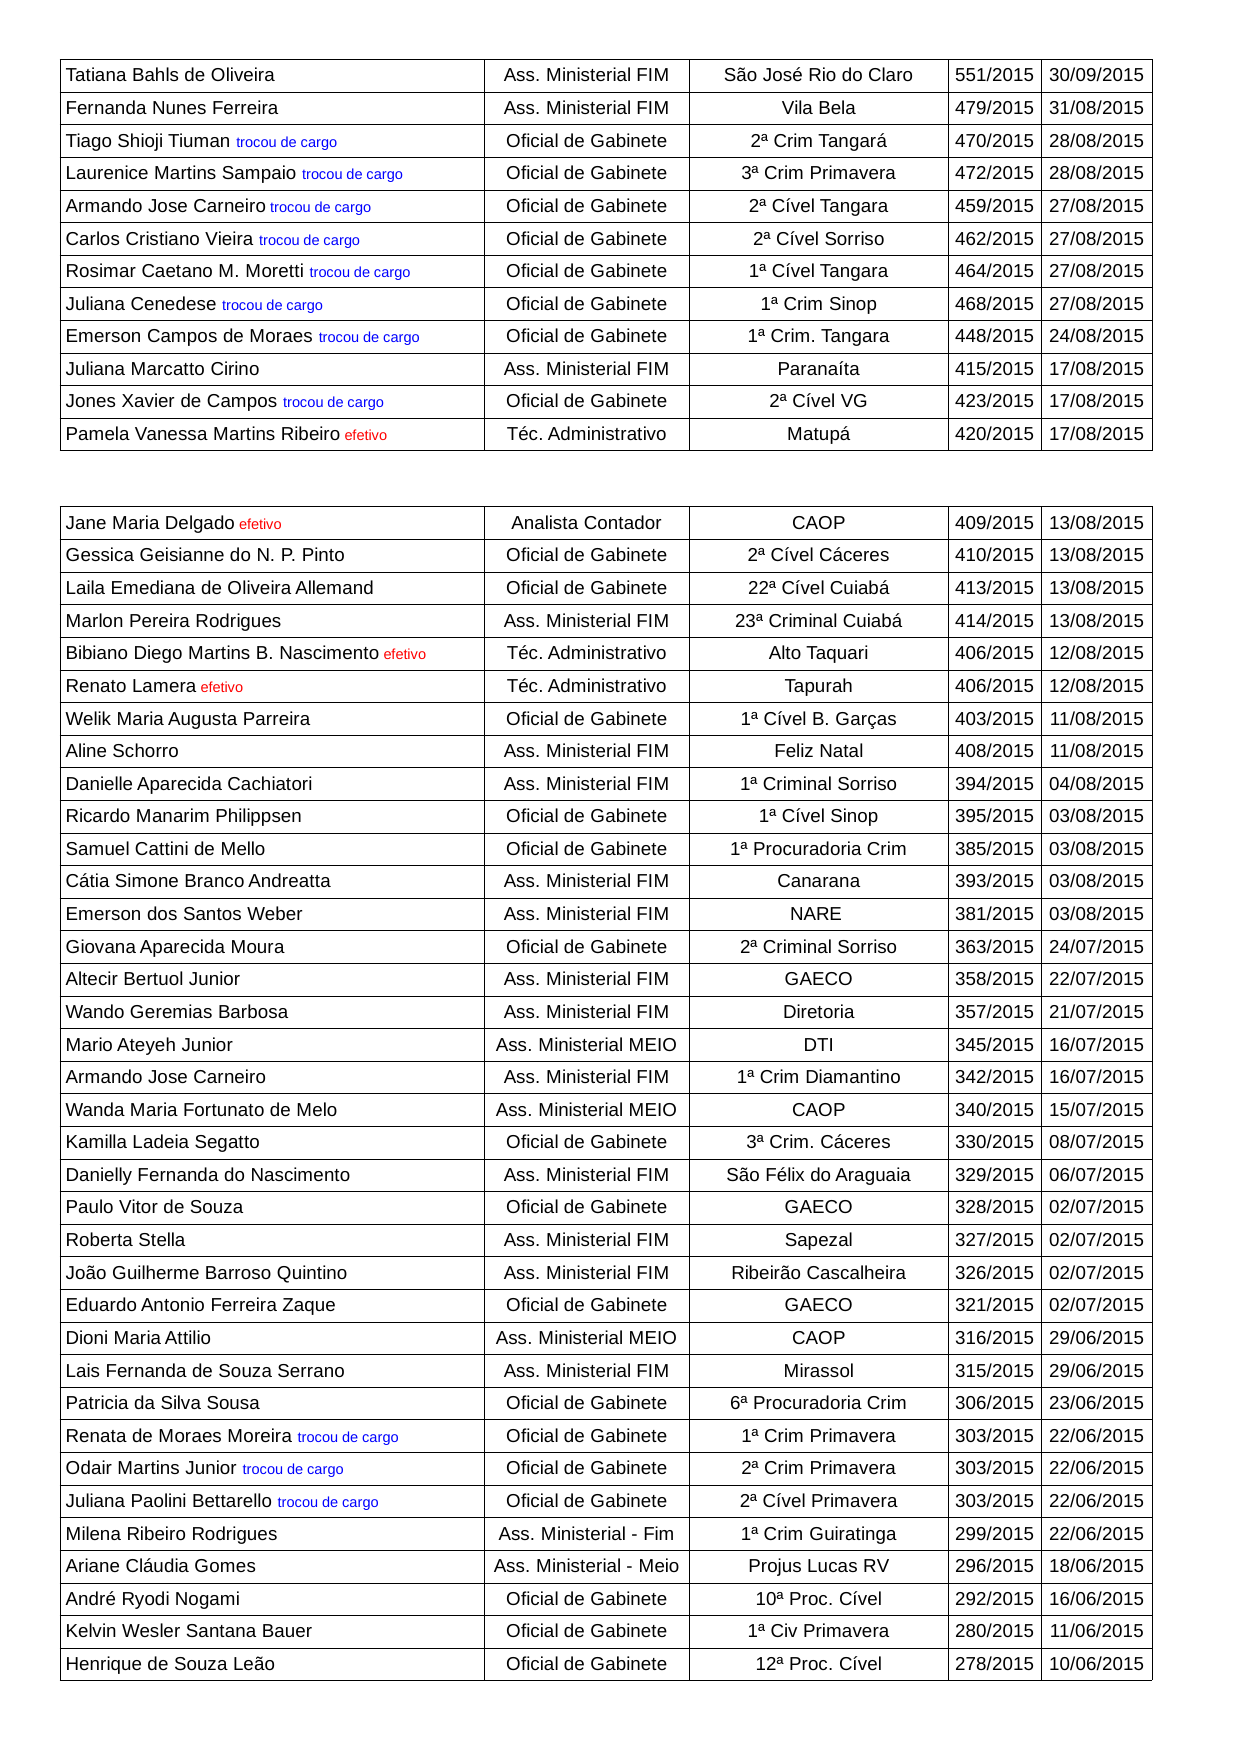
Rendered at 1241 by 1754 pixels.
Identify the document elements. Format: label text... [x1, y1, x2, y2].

table_cell André Ryodi Nogami [61, 1584, 484, 1615]
table_cell Danielle Aparecida Cachiatori [61, 768, 484, 800]
table_cell 280/2015 [949, 1616, 1041, 1648]
table_cell 340/2015 [949, 1094, 1041, 1126]
table_cell Patricia da Silva Sousa [61, 1388, 484, 1419]
table_cell 03/08/2015 [1042, 866, 1152, 898]
table_cell 1ª Crim Primavera [690, 1420, 948, 1452]
table_cell 321/2015 [949, 1290, 1041, 1322]
table_cell 23/06/2015 [1042, 1388, 1152, 1419]
table_cell 414/2015 [949, 605, 1041, 637]
table_cell Projus Lucas RV [690, 1551, 948, 1582]
table_cell Oficial de Gabinete [485, 1420, 689, 1452]
table_cell 1ª Criminal Sorriso [690, 768, 948, 800]
table_cell 1ª Crim Sinop [690, 288, 948, 320]
table_cell Ass. Ministerial FIM [485, 1355, 689, 1387]
table_cell 1ª Cível Sinop [690, 801, 948, 832]
table_cell Paulo Vitor de Souza [61, 1192, 484, 1224]
table_cell 3ª Crim. Cáceres [690, 1127, 948, 1158]
table_cell 403/2015 [949, 703, 1041, 735]
table_cell 472/2015 [949, 158, 1041, 189]
table_cell GAECO [690, 1290, 948, 1322]
table_cell Feliz Natal [690, 736, 948, 767]
table_cell 10ª Proc. Cível [690, 1584, 948, 1615]
table_cell 3ª Crim Primavera [690, 158, 948, 189]
table_cell 22/07/2015 [1042, 964, 1152, 996]
table_cell 406/2015 [949, 638, 1041, 669]
table_header Tatiana Bahls de Oliveira [61, 60, 484, 92]
table_cell Oficial de Gabinete [485, 931, 689, 963]
table_cell 410/2015 [949, 540, 1041, 572]
table_cell Gessica Geisianne do N. P. Pinto [61, 540, 484, 572]
table_cell 395/2015 [949, 801, 1041, 832]
table_cell Oficial de Gabinete [485, 573, 689, 604]
table_cell 292/2015 [949, 1584, 1041, 1615]
table_cell 1ª Crim Diamantino [690, 1062, 948, 1093]
table_cell 23ª Criminal Cuiabá [690, 605, 948, 637]
table_cell 10/06/2015 [1042, 1649, 1152, 1680]
table_cell 345/2015 [949, 1029, 1041, 1061]
table_cell Oficial de Gabinete [485, 1649, 689, 1680]
table_cell 2ª Cível Tangara [690, 191, 948, 222]
table_cell 394/2015 [949, 768, 1041, 800]
table_cell 02/07/2015 [1042, 1290, 1152, 1322]
table_cell Oficial de Gabinete [485, 1486, 689, 1517]
table_cell 16/07/2015 [1042, 1029, 1152, 1061]
table_cell Laila Emediana de Oliveira Allemand [61, 573, 484, 604]
table_cell Kelvin Wesler Santana Bauer [61, 1616, 484, 1648]
table_cell Téc. Administrativo [485, 419, 689, 450]
table_cell 420/2015 [949, 419, 1041, 450]
table_cell Oficial de Gabinete [485, 288, 689, 320]
table_cell Armando Jose Carneiro [61, 1062, 484, 1093]
table_cell Giovana Aparecida Moura [61, 931, 484, 963]
table_cell 385/2015 [949, 834, 1041, 865]
table_cell Oficial de Gabinete [485, 703, 689, 735]
table_cell Ass. Ministerial MEIO [485, 1029, 689, 1061]
table_cell Danielly Fernanda do Nascimento [61, 1160, 484, 1191]
table_cell 22/06/2015 [1042, 1453, 1152, 1484]
table_cell Oficial de Gabinete [485, 223, 689, 255]
table_cell GAECO [690, 964, 948, 996]
table_cell Mirassol [690, 1355, 948, 1387]
table_cell Fernanda Nunes Ferreira [61, 93, 484, 124]
table_cell 12/08/2015 [1042, 638, 1152, 669]
table_cell 13/08/2015 [1042, 605, 1152, 637]
table_cell 16/06/2015 [1042, 1584, 1152, 1615]
table_cell 299/2015 [949, 1518, 1041, 1550]
table_cell 17/08/2015 [1042, 354, 1152, 385]
table_cell 02/07/2015 [1042, 1257, 1152, 1289]
table_cell Oficial de Gabinete [485, 540, 689, 572]
table_cell 459/2015 [949, 191, 1041, 222]
table_cell 423/2015 [949, 386, 1041, 418]
table_cell Ass. Ministerial FIM [485, 1160, 689, 1191]
table_cell Aline Schorro [61, 736, 484, 767]
table_cell Oficial de Gabinete [485, 1616, 689, 1648]
table_cell João Guilherme Barroso Quintino [61, 1257, 484, 1289]
table_cell 278/2015 [949, 1649, 1041, 1680]
table_cell Cátia Simone Branco Andreatta [61, 866, 484, 898]
table_cell 329/2015 [949, 1160, 1041, 1191]
table_cell São Félix do Araguaia [690, 1160, 948, 1191]
table_cell Téc. Administrativo [485, 638, 689, 669]
table_cell Jones Xavier de Campos trocou de cargo [61, 386, 484, 418]
table_cell 29/06/2015 [1042, 1355, 1152, 1387]
table_cell 303/2015 [949, 1453, 1041, 1484]
table_header 551/2015 [949, 60, 1041, 92]
table_cell Ass. Ministerial FIM [485, 866, 689, 898]
table_cell Ass. Ministerial MEIO [485, 1094, 689, 1126]
table_cell Wando Geremias Barbosa [61, 997, 484, 1028]
table_cell 18/06/2015 [1042, 1551, 1152, 1582]
table_header CAOP [690, 507, 948, 539]
table_cell 358/2015 [949, 964, 1041, 996]
table_cell 13/08/2015 [1042, 540, 1152, 572]
table_cell Ass. Ministerial FIM [485, 964, 689, 996]
table_cell Téc. Administrativo [485, 671, 689, 702]
table_cell Rosimar Caetano M. Moretti trocou de cargo [61, 256, 484, 287]
table_cell 2ª Cível Primavera [690, 1486, 948, 1517]
table_cell 316/2015 [949, 1323, 1041, 1354]
table_cell 406/2015 [949, 671, 1041, 702]
table_cell 22/06/2015 [1042, 1420, 1152, 1452]
table_cell 21/07/2015 [1042, 997, 1152, 1028]
table_cell Matupá [690, 419, 948, 450]
table_cell 22ª Cível Cuiabá [690, 573, 948, 604]
table_cell 342/2015 [949, 1062, 1041, 1093]
table_cell Sapezal [690, 1225, 948, 1256]
table_cell NARE [690, 899, 948, 930]
table_cell 2ª Crim Primavera [690, 1453, 948, 1484]
table_cell 303/2015 [949, 1486, 1041, 1517]
table_cell 27/08/2015 [1042, 223, 1152, 255]
table_cell Oficial de Gabinete [485, 1453, 689, 1484]
table_cell Ass. Ministerial FIM [485, 1062, 689, 1093]
table_cell Samuel Cattini de Mello [61, 834, 484, 865]
table_cell CAOP [690, 1094, 948, 1126]
table_cell 315/2015 [949, 1355, 1041, 1387]
table_cell 357/2015 [949, 997, 1041, 1028]
table_cell 03/08/2015 [1042, 801, 1152, 832]
table_cell Armando Jose Carneiro trocou de cargo [61, 191, 484, 222]
table_cell Tapurah [690, 671, 948, 702]
table_cell 06/07/2015 [1042, 1160, 1152, 1191]
table_cell Welik Maria Augusta Parreira [61, 703, 484, 735]
table_cell 408/2015 [949, 736, 1041, 767]
table_cell Renato Lamera efetivo [61, 671, 484, 702]
table_cell Ricardo Manarim Philippsen [61, 801, 484, 832]
table_cell Ass. Ministerial MEIO [485, 1323, 689, 1354]
table_cell 11/06/2015 [1042, 1616, 1152, 1648]
table_cell 1ª Civ Primavera [690, 1616, 948, 1648]
table_cell Juliana Marcatto Cirino [61, 354, 484, 385]
table_cell Oficial de Gabinete [485, 1127, 689, 1158]
table_cell 04/08/2015 [1042, 768, 1152, 800]
table_cell 1ª Crim Guiratinga [690, 1518, 948, 1550]
table_cell Altecir Bertuol Junior [61, 964, 484, 996]
table_cell 27/08/2015 [1042, 256, 1152, 287]
table_cell Henrique de Souza Leão [61, 1649, 484, 1680]
table_cell 29/06/2015 [1042, 1323, 1152, 1354]
table_cell Ass. Ministerial FIM [485, 605, 689, 637]
table_cell 464/2015 [949, 256, 1041, 287]
table_cell Carlos Cristiano Vieira trocou de cargo [61, 223, 484, 255]
table_cell 24/08/2015 [1042, 321, 1152, 352]
table_cell Oficial de Gabinete [485, 801, 689, 832]
table_header 409/2015 [949, 507, 1041, 539]
table_cell 330/2015 [949, 1127, 1041, 1158]
table_cell Wanda Maria Fortunato de Melo [61, 1094, 484, 1126]
table_cell 24/07/2015 [1042, 931, 1152, 963]
table_cell 03/08/2015 [1042, 899, 1152, 930]
table_cell Emerson dos Santos Weber [61, 899, 484, 930]
table_cell 2ª Crim Tangará [690, 125, 948, 157]
table_cell Alto Taquari [690, 638, 948, 669]
table_cell 2ª Cível Cáceres [690, 540, 948, 572]
table_cell 27/08/2015 [1042, 288, 1152, 320]
table_cell 462/2015 [949, 223, 1041, 255]
table_cell 479/2015 [949, 93, 1041, 124]
table_cell 22/06/2015 [1042, 1486, 1152, 1517]
table_cell 02/07/2015 [1042, 1192, 1152, 1224]
table_cell 17/08/2015 [1042, 386, 1152, 418]
table_cell 15/07/2015 [1042, 1094, 1152, 1126]
table_cell 08/07/2015 [1042, 1127, 1152, 1158]
table_cell Laurenice Martins Sampaio trocou de cargo [61, 158, 484, 189]
table_cell Oficial de Gabinete [485, 386, 689, 418]
table_cell Oficial de Gabinete [485, 1388, 689, 1419]
table_cell Emerson Campos de Moraes trocou de cargo [61, 321, 484, 352]
table_cell Marlon Pereira Rodrigues [61, 605, 484, 637]
table_cell 28/08/2015 [1042, 158, 1152, 189]
table_cell Ass. Ministerial FIM [485, 768, 689, 800]
table_cell Eduardo Antonio Ferreira Zaque [61, 1290, 484, 1322]
table_cell Ass. Ministerial FIM [485, 354, 689, 385]
table_cell Dioni Maria Attilio [61, 1323, 484, 1354]
table_cell 31/08/2015 [1042, 93, 1152, 124]
table_cell Vila Bela [690, 93, 948, 124]
table_cell Oficial de Gabinete [485, 1584, 689, 1615]
table_cell Juliana Paolini Bettarello trocou de cargo [61, 1486, 484, 1517]
table_cell Ass. Ministerial FIM [485, 93, 689, 124]
table_cell 470/2015 [949, 125, 1041, 157]
table_cell 28/08/2015 [1042, 125, 1152, 157]
table_cell 2ª Criminal Sorriso [690, 931, 948, 963]
table_cell 11/08/2015 [1042, 736, 1152, 767]
table_header 13/08/2015 [1042, 507, 1152, 539]
table_cell 02/07/2015 [1042, 1225, 1152, 1256]
table_cell CAOP [690, 1323, 948, 1354]
table_cell Bibiano Diego Martins B. Nascimento efetivo [61, 638, 484, 669]
table_cell 327/2015 [949, 1225, 1041, 1256]
table_header 30/09/2015 [1042, 60, 1152, 92]
table_cell DTI [690, 1029, 948, 1061]
table_cell Canarana [690, 866, 948, 898]
table_cell 296/2015 [949, 1551, 1041, 1582]
table_cell Roberta Stella [61, 1225, 484, 1256]
table_cell 306/2015 [949, 1388, 1041, 1419]
table_cell 22/06/2015 [1042, 1518, 1152, 1550]
table_cell Mario Ateyeh Junior [61, 1029, 484, 1061]
table_cell 363/2015 [949, 931, 1041, 963]
table_cell 381/2015 [949, 899, 1041, 930]
table_cell 448/2015 [949, 321, 1041, 352]
table_cell 12ª Proc. Cível [690, 1649, 948, 1680]
table_cell Oficial de Gabinete [485, 125, 689, 157]
table_cell Renata de Moraes Moreira trocou de cargo [61, 1420, 484, 1452]
table_cell 12/08/2015 [1042, 671, 1152, 702]
table_cell Oficial de Gabinete [485, 1192, 689, 1224]
table_cell 393/2015 [949, 866, 1041, 898]
table_cell Ribeirão Cascalheira [690, 1257, 948, 1289]
table_cell 328/2015 [949, 1192, 1041, 1224]
table_cell 2ª Cível VG [690, 386, 948, 418]
table_cell 03/08/2015 [1042, 834, 1152, 865]
table_cell Ass. Ministerial FIM [485, 1257, 689, 1289]
table_cell GAECO [690, 1192, 948, 1224]
table_cell 413/2015 [949, 573, 1041, 604]
table_cell Odair Martins Junior trocou de cargo [61, 1453, 484, 1484]
table_cell 1ª Procuradoria Crim [690, 834, 948, 865]
table_cell Oficial de Gabinete [485, 191, 689, 222]
table_cell 6ª Procuradoria Crim [690, 1388, 948, 1419]
table_cell Kamilla Ladeia Segatto [61, 1127, 484, 1158]
table_cell 1ª Crim. Tangara [690, 321, 948, 352]
table_cell Pamela Vanessa Martins Ribeiro efetivo [61, 419, 484, 450]
table_cell Ass. Ministerial - Fim [485, 1518, 689, 1550]
table_cell 1ª Cível B. Garças [690, 703, 948, 735]
table_cell Oficial de Gabinete [485, 321, 689, 352]
table_cell 2ª Cível Sorriso [690, 223, 948, 255]
table_header Ass. Ministerial FIM [485, 60, 689, 92]
table_cell Ass. Ministerial - Meio [485, 1551, 689, 1582]
table_cell Juliana Cenedese trocou de cargo [61, 288, 484, 320]
table_cell 16/07/2015 [1042, 1062, 1152, 1093]
table_cell 303/2015 [949, 1420, 1041, 1452]
table_cell 17/08/2015 [1042, 419, 1152, 450]
table_cell Paranaíta [690, 354, 948, 385]
table_cell Oficial de Gabinete [485, 1290, 689, 1322]
table_header Jane Maria Delgado efetivo [61, 507, 484, 539]
table_cell Diretoria [690, 997, 948, 1028]
table_cell 415/2015 [949, 354, 1041, 385]
table_cell 13/08/2015 [1042, 573, 1152, 604]
table_cell Ass. Ministerial FIM [485, 736, 689, 767]
table_cell Ariane Cláudia Gomes [61, 1551, 484, 1582]
table_cell Oficial de Gabinete [485, 256, 689, 287]
table_cell Ass. Ministerial FIM [485, 1225, 689, 1256]
table_cell 27/08/2015 [1042, 191, 1152, 222]
table_header São José Rio do Claro [690, 60, 948, 92]
table_cell Tiago Shioji Tiuman trocou de cargo [61, 125, 484, 157]
table_cell Oficial de Gabinete [485, 158, 689, 189]
table_cell Milena Ribeiro Rodrigues [61, 1518, 484, 1550]
table_cell Ass. Ministerial FIM [485, 997, 689, 1028]
table_cell Oficial de Gabinete [485, 834, 689, 865]
table_cell 468/2015 [949, 288, 1041, 320]
table_cell 1ª Cível Tangara [690, 256, 948, 287]
table_cell 11/08/2015 [1042, 703, 1152, 735]
table_header Analista Contador [485, 507, 689, 539]
table_cell Lais Fernanda de Souza Serrano [61, 1355, 484, 1387]
table_cell Ass. Ministerial FIM [485, 899, 689, 930]
table_cell 326/2015 [949, 1257, 1041, 1289]
